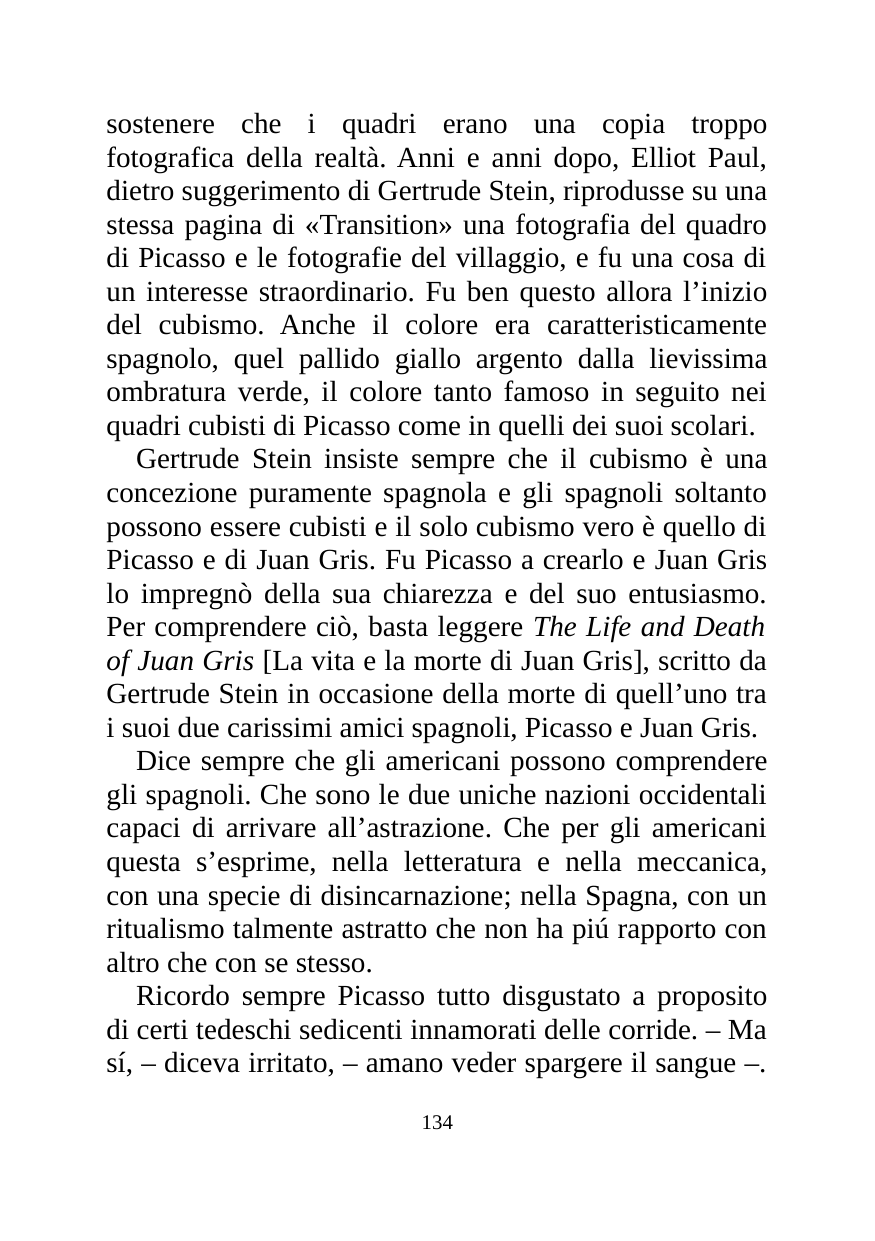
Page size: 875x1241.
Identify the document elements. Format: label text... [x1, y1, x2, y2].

text Ricordo sempre Picasso tutto disgustato a proposito di certi tedeschi sedicenti innamorati delle corride. – Ma sí, – diceva irritato, – amano veder spargere il sangue –. [106, 978, 768, 1079]
text Dice sempre che gli americani possono comprendere gli spagnoli. Che sono le due uniche nazioni occidentali capaci di arrivare all’astrazione. Che per gli americani questa s’esprime, nella letteratura e nella meccanica, con una specie di disincarnazione; nella Spagna, con un ritualismo talmente astratto che non ha piú rapporto con altro che con se stesso. [106, 743, 768, 978]
text sostenere che i quadri erano una copia troppo fotografica della realtà. Anni e anni dopo, Elliot Paul, dietro suggerimento di Gertrude Stein, riprodusse su una stessa pagina di «Transition» una fotografia del quadro di Picasso e le fotografie del villaggio, e fu una cosa di un interesse straordinario. Fu ben questo allora l’inizio del cubismo. Anche il colore era caratteristicamente spagnolo, quel pallido giallo argento dalla lievissima ombratura verde, il colore tanto famoso in seguito nei quadri cubisti di Picasso come in quelli dei suoi scolari. [106, 106, 768, 442]
text Gertrude Stein insiste sempre che il cubismo è una concezione puramente spagnola e gli spagnoli soltanto possono essere cubisti e il solo cubismo vero è quello di Picasso e di Juan Gris. Fu Picasso a crearlo e Juan Gris lo impregnò della sua chiarezza e del suo entusiasmo. Per comprendere ciò, basta leggere The Life and Death of Juan Gris [La vita e la morte di Juan Gris], scritto da Gertrude Stein in occasione della morte di quell’uno tra i suoi due carissimi amici spagnoli, Picasso e Juan Gris. [106, 442, 768, 743]
